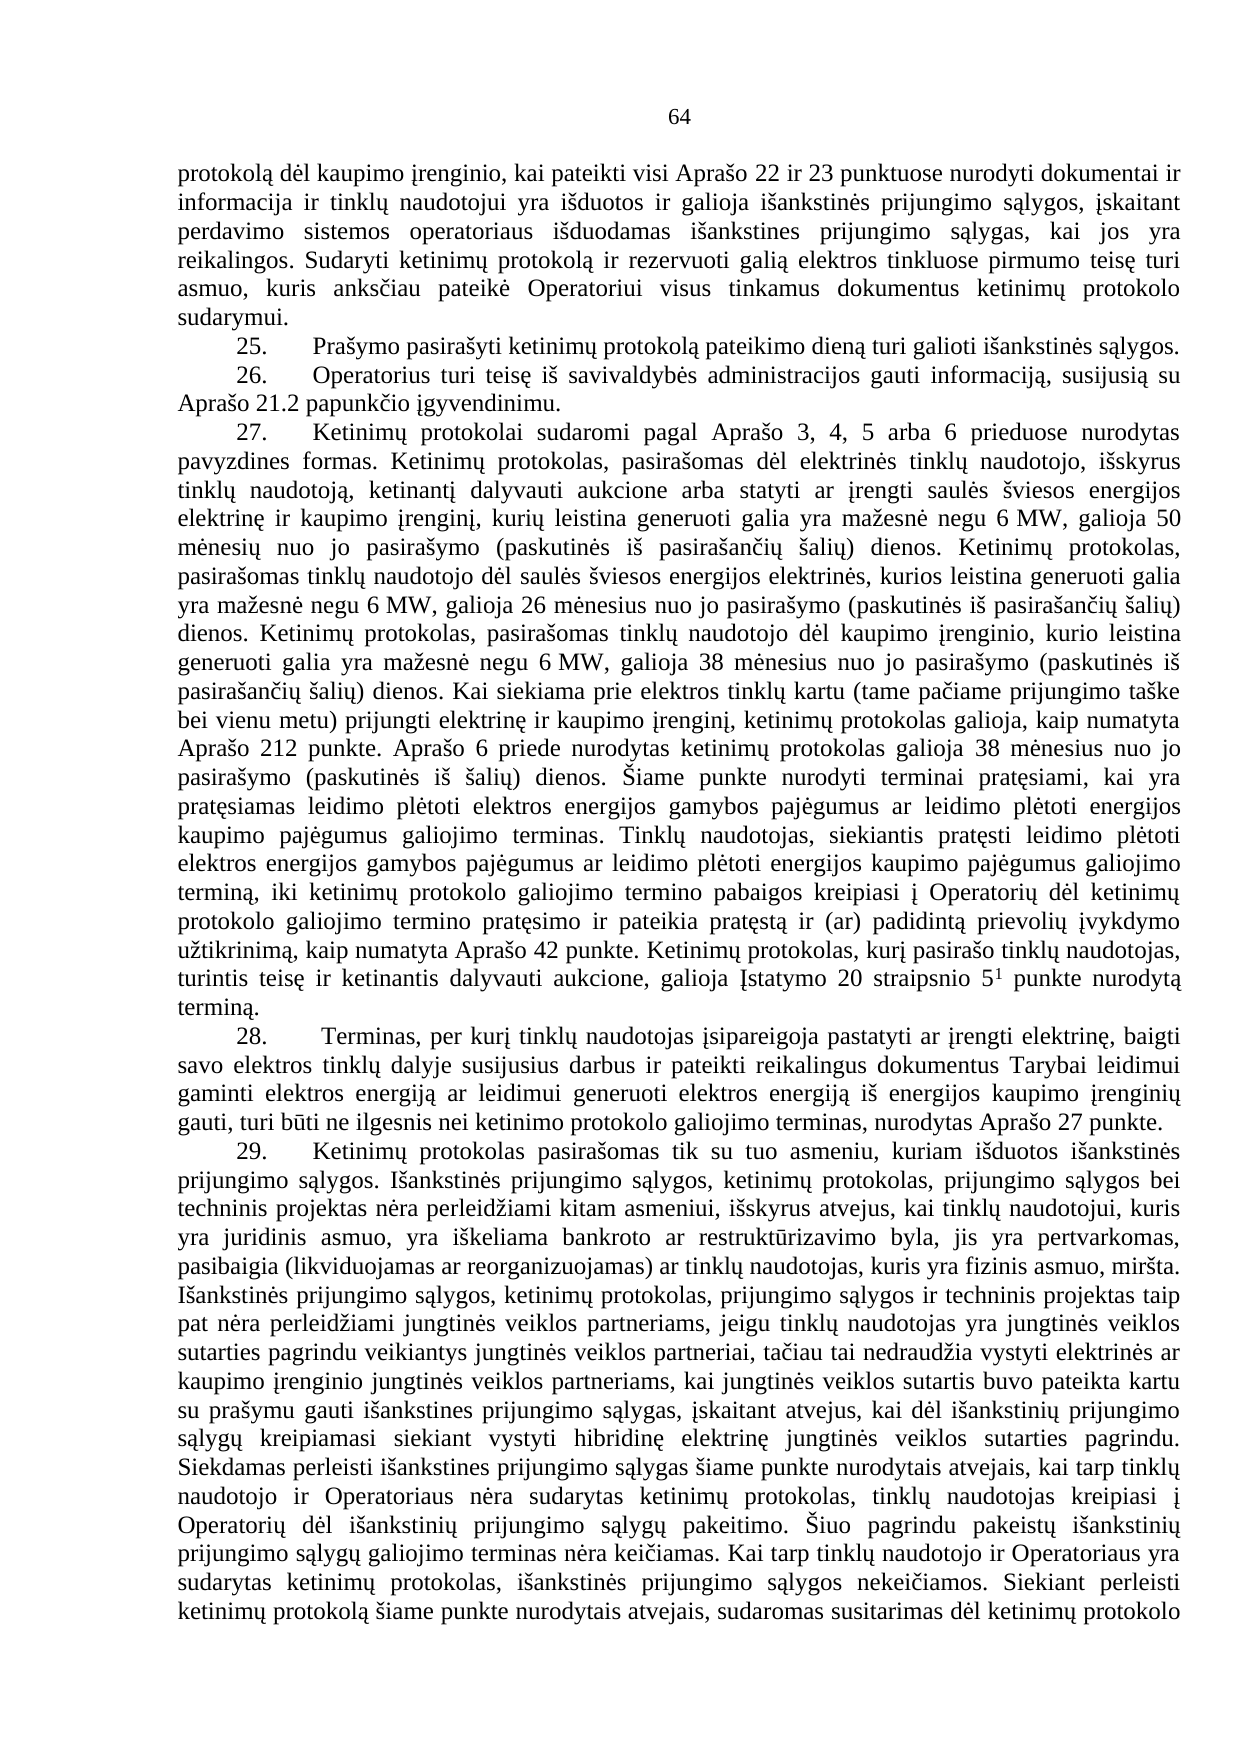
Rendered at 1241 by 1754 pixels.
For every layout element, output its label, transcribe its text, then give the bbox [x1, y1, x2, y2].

text 26. Operatorius turi teisę iš savivaldybės administracijos gauti informaciją, susijusią su Aprašo ‎21.2 papunkčio įgyvendinimu. [177, 360, 1181, 417]
text 27. Ketinimų protokolai sudaromi pagal Aprašo 3, 4, 5 arba 6 prieduose nurodytas pavyzdines formas. Ketinimų protokolas, pasirašomas dėl elektrinės tinklų naudotojo, išskyrus tinklų naudotoją, ketinantį dalyvauti aukcione arba statyti ar įrengti saulės šviesos energijos elektrinę ir kaupimo įrenginį, kurių leistina generuoti galia yra mažesnė negu 6 MW, galioja 50 mėnesių nuo jo pasirašymo (paskutinės iš pasirašančių šalių) dienos. Ketinimų protokolas, pasirašomas tinklų naudotojo dėl saulės šviesos energijos elektrinės, kurios leistina generuoti galia yra mažesnė negu 6 MW, galioja 26 mėnesius nuo jo pasirašymo (paskutinės iš pasirašančių šalių) dienos. Ketinimų protokolas, pasirašomas tinklų naudotojo dėl kaupimo įrenginio, kurio leistina generuoti galia yra mažesnė negu 6 MW, galioja 38 mėnesius nuo jo pasirašymo (paskutinės iš pasirašančių šalių) dienos. Kai siekiama prie elektros tinklų kartu (tame pačiame prijungimo taške bei vienu metu) prijungti elektrinę ir kaupimo įrenginį, ketinimų protokolas galioja, kaip numatyta Aprašo ‎212 punkte. Aprašo 6 priede nurodytas ketinimų protokolas galioja 38 mėnesius nuo jo pasirašymo (paskutinės iš šalių) dienos. Šiame punkte nurodyti terminai pratęsiami, kai yra pratęsiamas leidimo plėtoti elektros energijos gamybos pajėgumus ar leidimo plėtoti energijos kaupimo pajėgumus galiojimo terminas. Tinklų naudotojas, siekiantis pratęsti leidimo plėtoti elektros energijos gamybos pajėgumus ar leidimo plėtoti energijos kaupimo pajėgumus galiojimo terminą, iki ketinimų protokolo galiojimo termino pabaigos kreipiasi į Operatorių dėl ketinimų protokolo galiojimo termino pratęsimo ir pateikia pratęstą ir (ar) padidintą prievolių įvykdymo užtikrinimą, kaip numatyta Aprašo ‎42 punkte. Ketinimų protokolas, kurį pasirašo tinklų naudotojas, turintis teisę ir ketinantis dalyvauti aukcione, galioja Įstatymo 20 straipsnio 51 punkte nurodytą terminą. [177, 417, 1181, 1021]
text 29. Ketinimų protokolas pasirašomas tik su tuo asmeniu, kuriam išduotos išankstinės prijungimo sąlygos. Išankstinės prijungimo sąlygos, ketinimų protokolas, prijungimo sąlygos bei techninis projektas nėra perleidžiami kitam asmeniui, išskyrus atvejus, kai tinklų naudotojui, kuris yra juridinis asmuo, yra iškeliama bankroto ar restruktūrizavimo byla, jis yra pertvarkomas, pasibaigia (likviduojamas ar reorganizuojamas) ar tinklų naudotojas, kuris yra fizinis asmuo, miršta. Išankstinės prijungimo sąlygos, ketinimų protokolas, prijungimo sąlygos ir techninis projektas taip pat nėra perleidžiami jungtinės veiklos partneriams, jeigu tinklų naudotojas yra jungtinės veiklos sutarties pagrindu veikiantys jungtinės veiklos partneriai, tačiau tai nedraudžia vystyti elektrinės ar kaupimo įrenginio jungtinės veiklos partneriams, kai jungtinės veiklos sutartis buvo pateikta kartu su prašymu gauti išankstines prijungimo sąlygas, įskaitant atvejus, kai dėl išankstinių prijungimo sąlygų kreipiamasi siekiant vystyti hibridinę elektrinę jungtinės veiklos sutarties pagrindu. Siekdamas perleisti išankstines prijungimo sąlygas šiame punkte nurodytais atvejais, kai tarp tinklų naudotojo ir Operatoriaus nėra sudarytas ketinimų protokolas, tinklų naudotojas kreipiasi į Operatorių dėl išankstinių prijungimo sąlygų pakeitimo. Šiuo pagrindu pakeistų išankstinių prijungimo sąlygų galiojimo terminas nėra keičiamas. Kai tarp tinklų naudotojo ir Operatoriaus yra sudarytas ketinimų protokolas, išankstinės prijungimo sąlygos nekeičiamos. Siekiant perleisti ketinimų protokolą šiame punkte nurodytais atvejais, sudaromas susitarimas dėl ketinimų protokolo [177, 1136, 1181, 1625]
text 28. Terminas, per kurį tinklų naudotojas įsipareigoja pastatyti ar įrengti elektrinę, baigti savo elektros tinklų dalyje susijusius darbus ir pateikti reikalingus dokumentus Tarybai leidimui gaminti elektros energiją ar leidimui generuoti elektros energiją iš energijos kaupimo įrenginių gauti, turi būti ne ilgesnis nei ketinimo protokolo galiojimo terminas, nurodytas Aprašo ‎27 punkte. [177, 1021, 1181, 1136]
text protokolą dėl kaupimo įrenginio, kai pateikti visi Aprašo ‎22 ir ‎23 punktuose nurodyti dokumentai ir informacija ir tinklų naudotojui yra išduotos ir galioja išankstinės prijungimo sąlygos, įskaitant perdavimo sistemos operatoriaus išduodamas išankstines prijungimo sąlygas, kai jos yra reikalingos. Sudaryti ketinimų protokolą ir rezervuoti galią elektros tinkluose pirmumo teisę turi asmuo, kuris anksčiau pateikė Operatoriui visus tinkamus dokumentus ketinimų protokolo sudarymui. [177, 158, 1181, 331]
text 25. Prašymo pasirašyti ketinimų protokolą pateikimo dieną turi galioti išankstinės sąlygos. [177, 331, 1181, 360]
